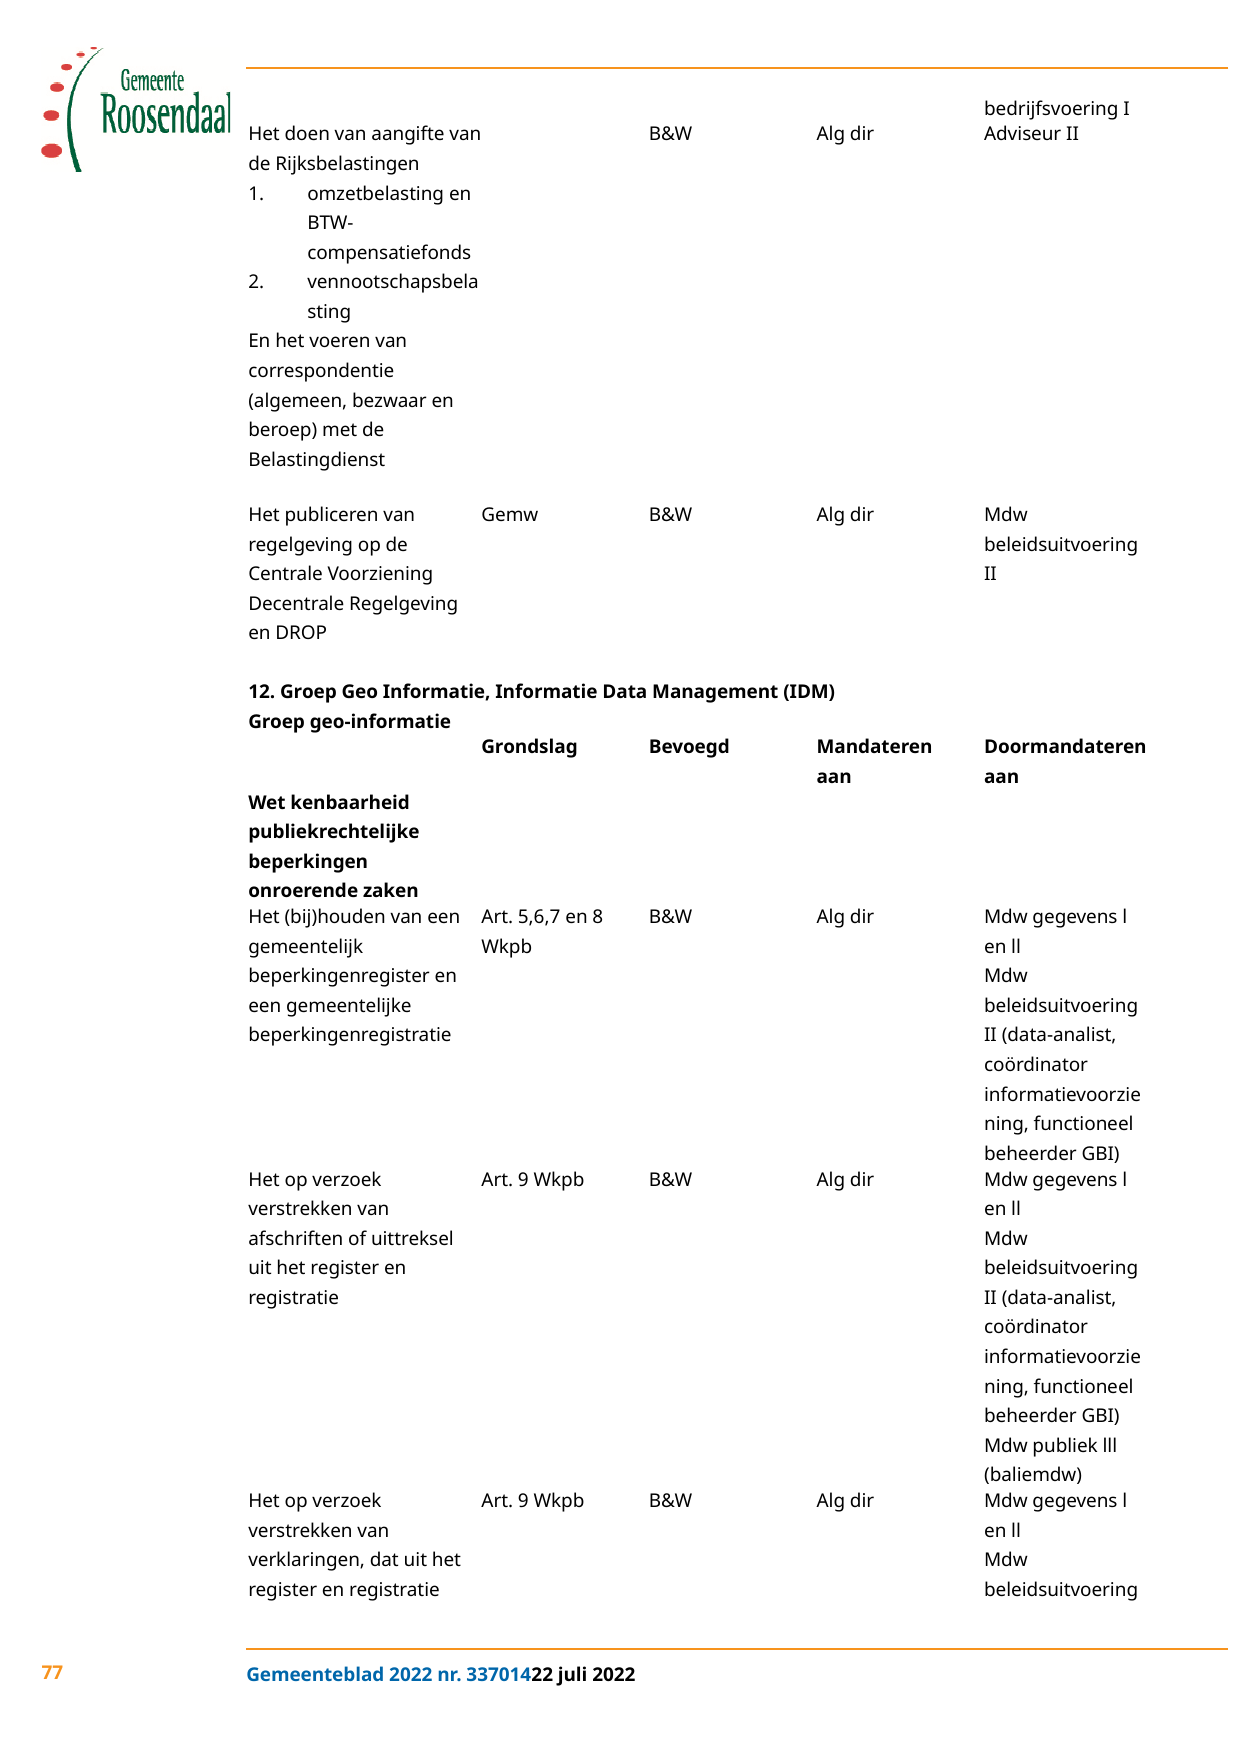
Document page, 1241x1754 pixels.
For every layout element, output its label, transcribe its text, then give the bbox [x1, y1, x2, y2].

table_header [649, 708, 816, 733]
table_cell [481, 121, 649, 501]
table_cell Gemw [481, 501, 649, 645]
table_cell [649, 95, 816, 121]
table_cell Art. 9 Wkpb [481, 1166, 649, 1487]
table_cell Het doen van aangifte van de Rijksbelastingen omzetbelasting en BTW-compensatiefonds vennootschapsbelasting En het voeren van correspondentie (algemeen, bezwaar en beroep) met de Belastingdienst [248, 121, 481, 501]
picture [41, 47, 231, 172]
table_cell Alg dir [816, 501, 984, 645]
text 12. Groep Geo Informatie, Informatie Data Management (IDM) [248, 678, 1152, 704]
table_header [984, 708, 1152, 733]
table_cell [481, 95, 649, 121]
table_cell [649, 789, 816, 903]
table_header [816, 708, 984, 733]
table_cell Mdw beleidsuitvoering II [984, 501, 1152, 645]
table_cell Alg dir [816, 903, 984, 1166]
table_cell bedrijfsvoering I [984, 95, 1152, 121]
table_cell [816, 95, 984, 121]
table_header [481, 708, 649, 733]
table_cell Alg dir [816, 121, 984, 501]
table_cell Mdw gegevens l en ll Mdw beleidsuitvoering II (data-analist, coördinator informatievoorziening, functioneel beheerder GBI) Mdw publiek lll (baliemdw) [984, 1166, 1152, 1487]
table_cell B&W [649, 1487, 816, 1602]
table_cell [248, 95, 481, 121]
table_cell Doormandateren aan [984, 734, 1152, 789]
table_cell Het op verzoek verstrekken van verklaringen, dat uit het register en registratie [248, 1487, 481, 1602]
table_cell Het (bij)houden van een gemeentelijk beperkingenregister en een gemeentelijke beperkingenregistratie [248, 903, 481, 1166]
table_cell Alg dir [816, 1166, 984, 1487]
table_cell B&W [649, 903, 816, 1166]
table_cell [248, 734, 481, 789]
table_cell Wet kenbaarheid publiekrechtelijke beperkingen onroerende zaken [248, 789, 481, 903]
table_cell Mdw gegevens l en ll Mdw beleidsuitvoering [984, 1487, 1152, 1602]
table_header Groep geo-informatie [248, 708, 481, 733]
table_cell B&W [649, 121, 816, 501]
table_cell [816, 789, 984, 903]
table_cell Mandateren aan [816, 734, 984, 789]
table_cell Grondslag [481, 734, 649, 789]
table_cell Bevoegd [649, 734, 816, 789]
table_cell Adviseur II [984, 121, 1152, 501]
table_cell B&W [649, 1166, 816, 1487]
table_cell Art. 9 Wkpb [481, 1487, 649, 1602]
table_cell Art. 5,6,7 en 8 Wkpb [481, 903, 649, 1166]
table_cell Het publiceren van regelgeving op de Centrale Voorziening Decentrale Regelgeving en DROP [248, 501, 481, 645]
table_cell [984, 789, 1152, 903]
table_cell Alg dir [816, 1487, 984, 1602]
table_cell Mdw gegevens l en ll Mdw beleidsuitvoering II (data-analist, coördinator informatievoorziening, functioneel beheerder GBI) [984, 903, 1152, 1166]
table_cell B&W [649, 501, 816, 645]
table_cell [481, 789, 649, 903]
table_cell Het op verzoek verstrekken van afschriften of uittreksel uit het register en registratie [248, 1166, 481, 1487]
